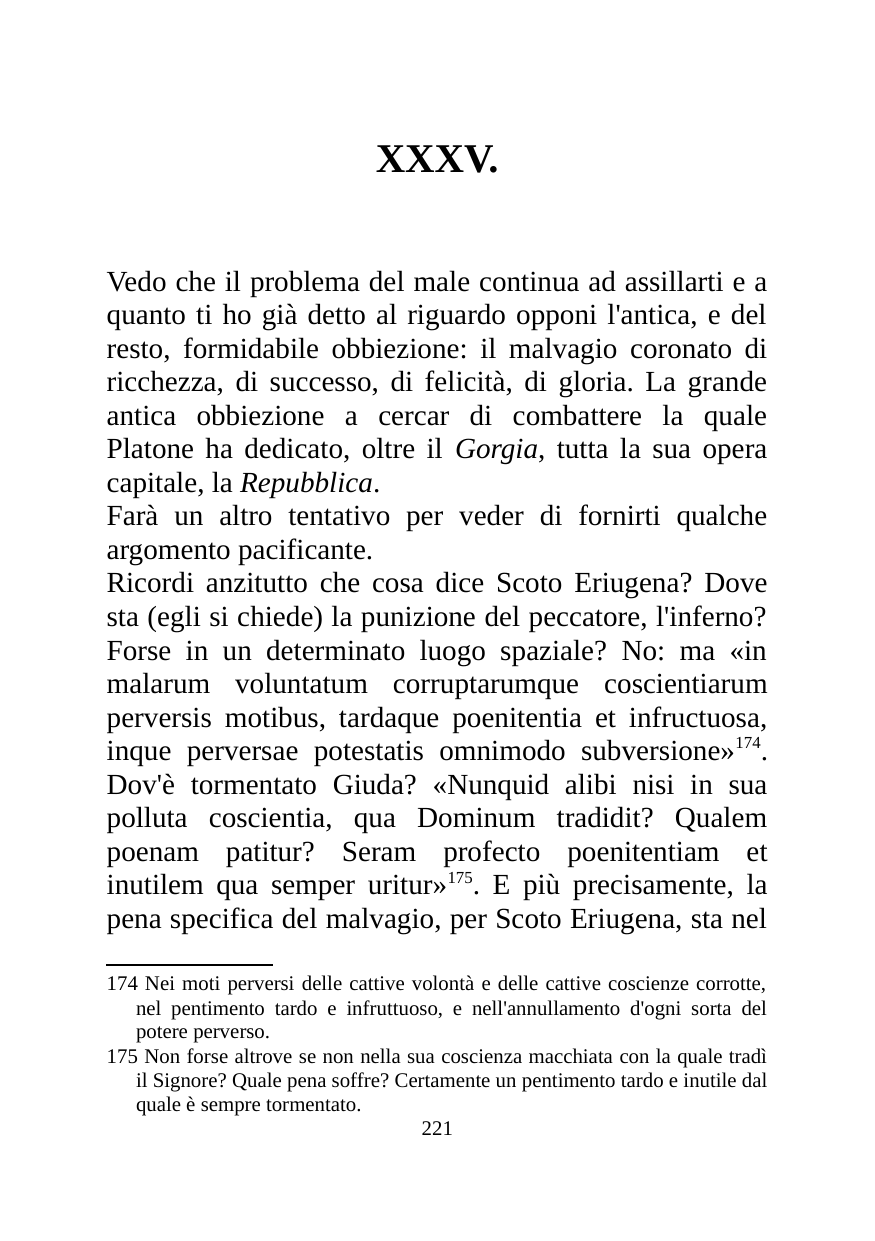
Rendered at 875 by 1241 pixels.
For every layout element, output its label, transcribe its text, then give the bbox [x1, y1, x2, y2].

text Ricordi anzitutto che cosa dice Scoto Eriugena? Dove sta (egli si chiede) la punizione del peccatore, l'inferno? Forse in un determinato luogo spaziale? No: ma «in malarum voluntatum corruptarumque coscientiarum perversis motibus, tardaque poenitentia et infructuosa, inque perversae potestatis omnimodo subversione». Dov'è tormentato Giuda? «Nunquid alibi nisi in sua polluta coscientia, qua Dominum tradidit? Qualem poenam patitur? Seram profecto poenitentiam et inutilem qua semper uritur». E più precisamente, la pena specifica del malvagio, per Scoto Eriugena, sta nel [106, 566, 768, 934]
text Non forse altrove se non nella sua coscienza macchiata con la quale tradì il Signore? Quale pena soffre? Certamente un pentimento tardo e inutile dal quale è sempre tormentato. [106, 1043, 768, 1116]
subtitle XXXV. [106, 134, 768, 181]
text Farà un altro tentativo per veder di fornirti qualche argomento pacificante. [106, 498, 768, 566]
text Nei moti perversi delle cattive volontà e delle cattive coscienze corrotte, nel pentimento tardo e infruttuoso, e nell'annullamento d'ogni sorta del potere perverso. [106, 971, 768, 1043]
text Vedo che il problema del male continua ad assillarti e a quanto ti ho già detto al riguardo opponi l'antica, e del resto, formidabile obbiezione: il malvagio coronato di ricchezza, di successo, di felicità, di gloria. La grande antica obbiezione a cercar di combattere la quale Platone ha dedicato, oltre il Gorgia, tutta la sua opera capitale, la Repubblica. [106, 264, 768, 498]
